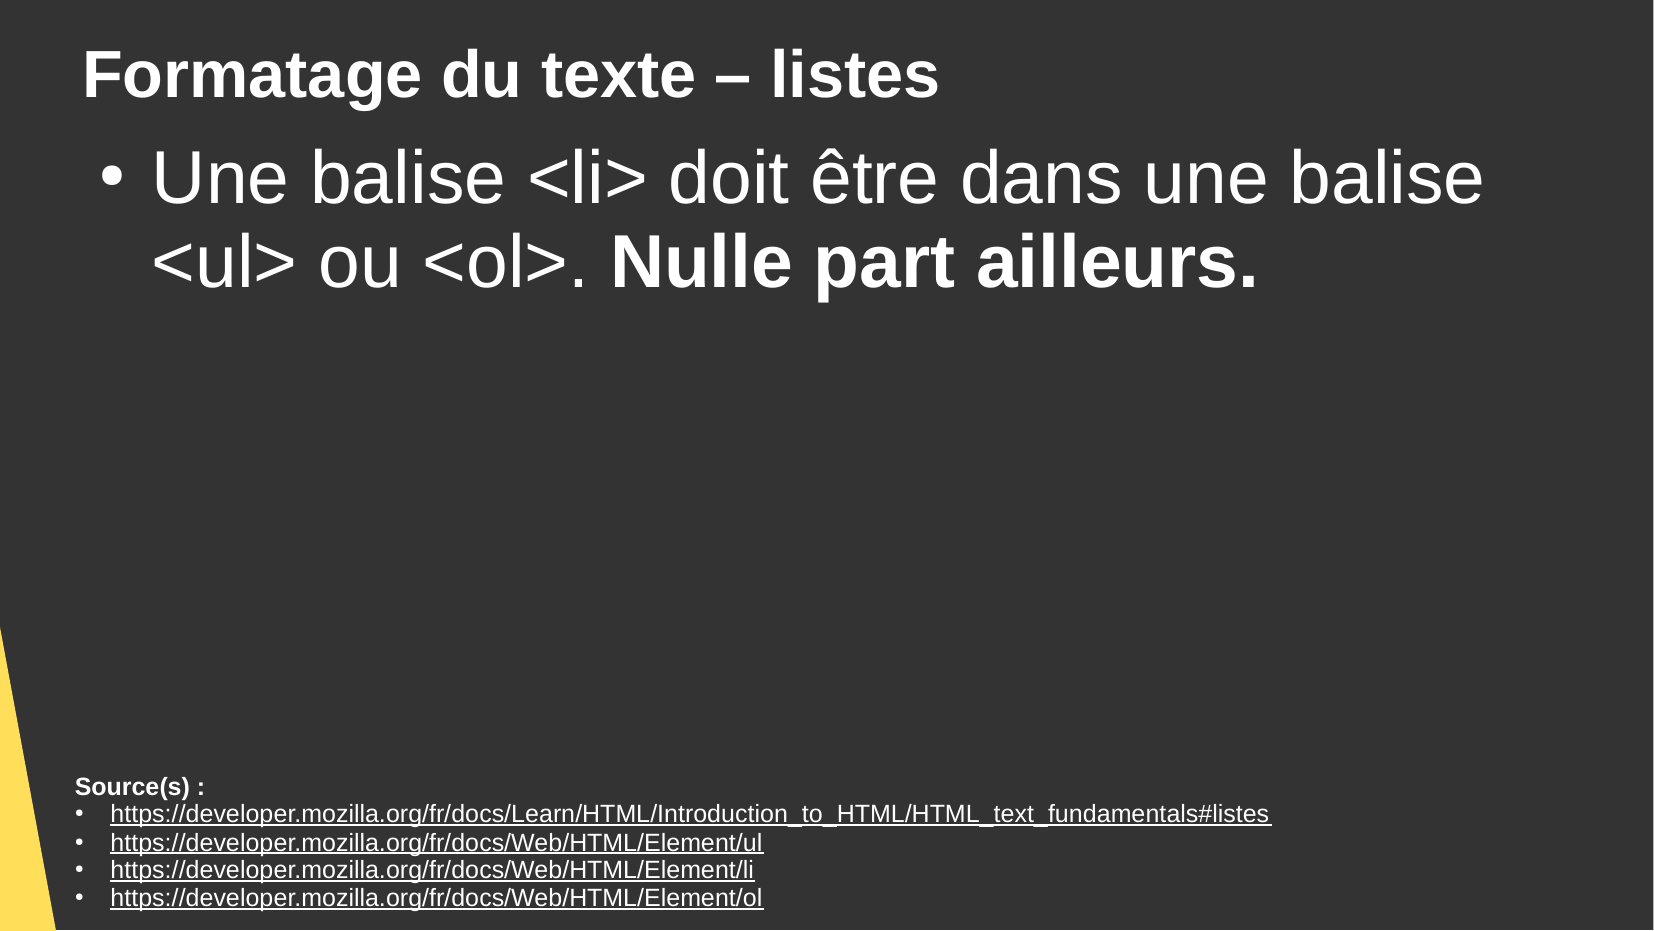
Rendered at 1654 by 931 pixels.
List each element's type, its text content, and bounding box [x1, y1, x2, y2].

title Formatage du texte – listes [82, 37, 1571, 114]
text_box Source(s) : https://developer.mozilla.org/fr/docs/Learn/HTML/Introduction_to_HTML/HTML_text_fundamentals#listes https://developer.mozilla.org/fr/docs/Web/HTML/Element/ul https://developer.mozilla.org/fr/docs/Web/HTML/Element/li https://developer.mozilla.org/fr/docs/Web/HTML/Element/ol [60, 764, 1546, 920]
text_box [0, 627, 57, 931]
list Une balise <li> doit être dans une balise <ul> ou <ol>. Nulle part ailleurs. [80, 135, 1605, 626]
